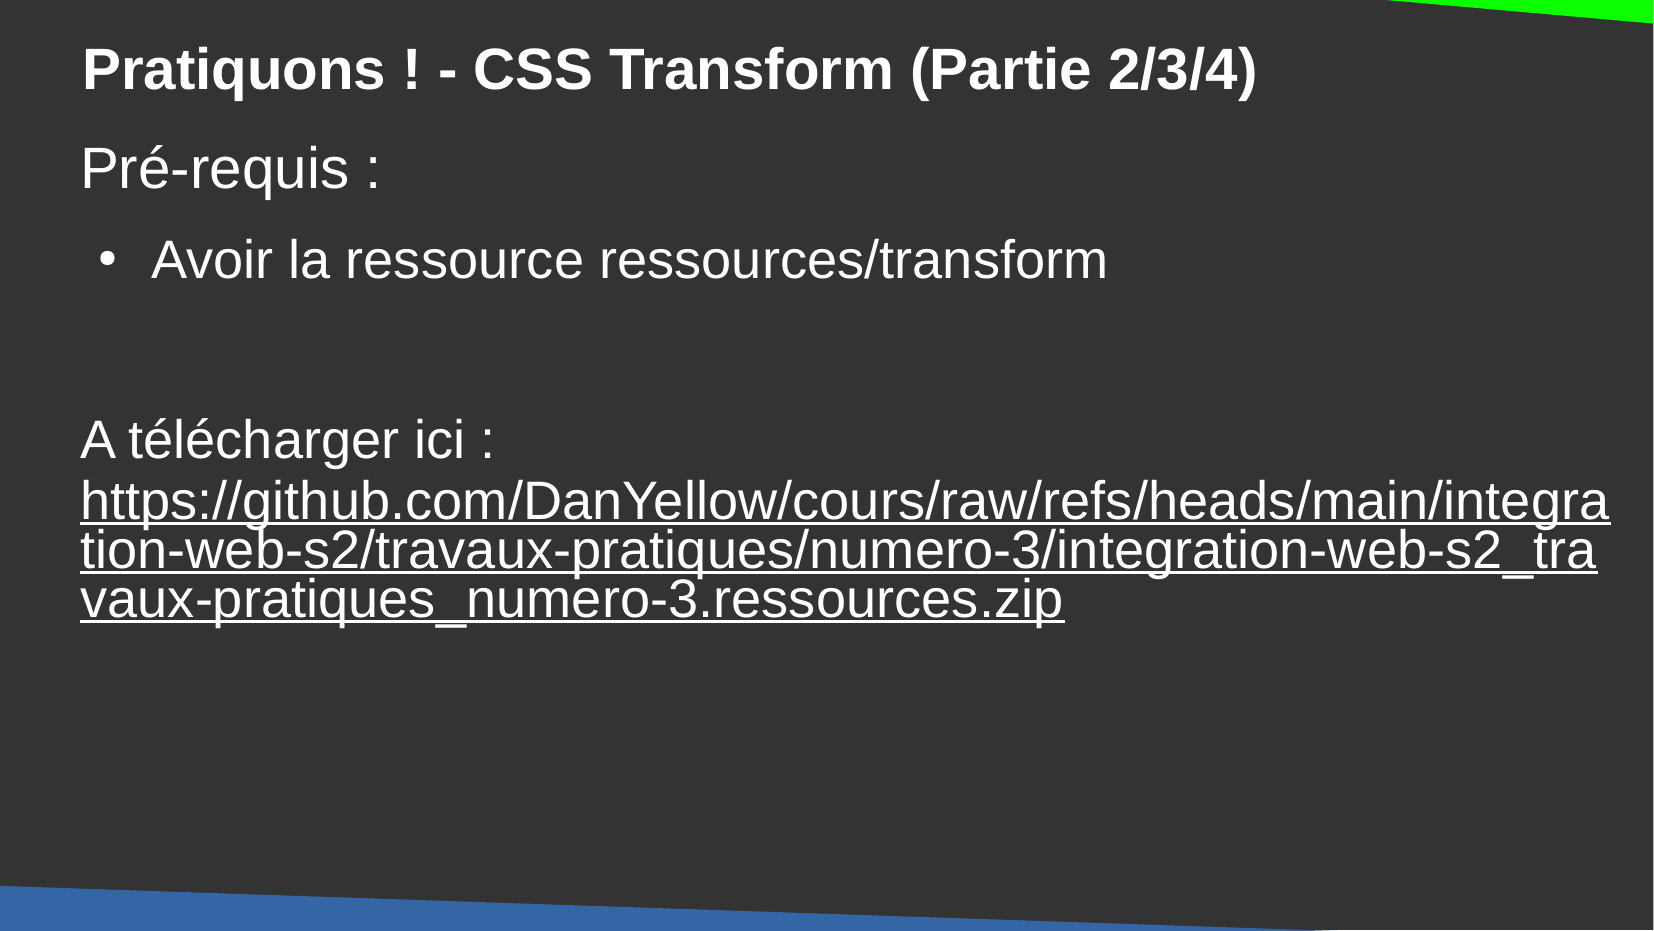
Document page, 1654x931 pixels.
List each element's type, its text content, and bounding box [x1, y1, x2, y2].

text_box [1386, 0, 1654, 24]
text_box [0, 885, 1337, 931]
list Pré-requis : Avoir la ressource ressources/transform A télécharger ici : https://github.com/DanYellow/cours/raw/refs/heads/main/integration-web-s2/travaux-pratiques/numero-3/integration-web-s2_travaux-pratiques_numero-3.ressources.zip [80, 135, 1620, 721]
title Pratiquons ! - CSS Transform (Partie 2/3/4) [82, 37, 1571, 114]
